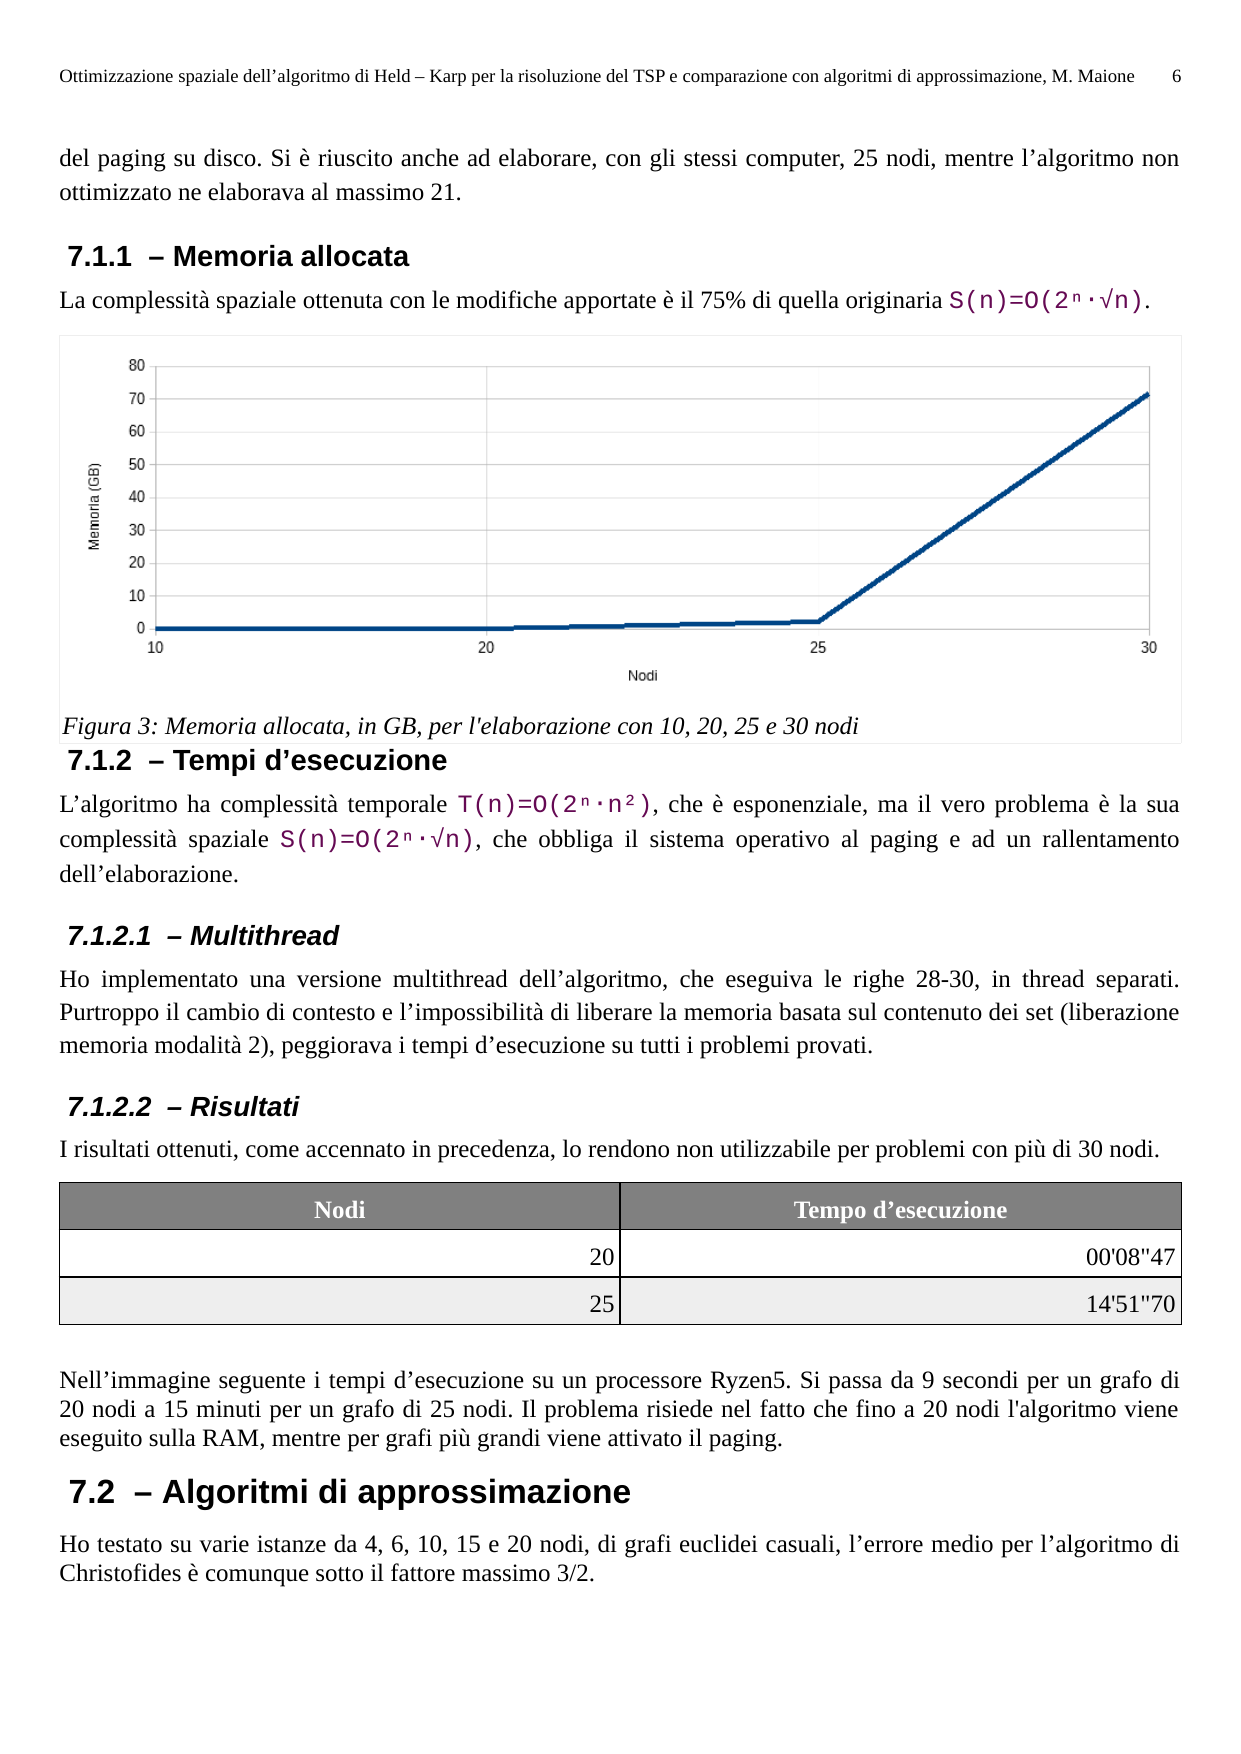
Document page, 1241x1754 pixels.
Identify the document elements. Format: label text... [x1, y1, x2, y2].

table_cell 20 [60, 1230, 619, 1276]
subtitle [60, 336, 1181, 743]
table_cell 14'51"70 [621, 1278, 1181, 1324]
subtitle Algoritmi di approssimazione [59, 1472, 1181, 1511]
text Figura 3: Memoria allocata, in GB, per l'elaborazione con 10, 20, 25 e 30 nodi [62, 706, 1178, 740]
text del paging su disco. Si è riuscito anche ad elaborare, con gli stessi computer, 25 nodi, mentre l’algoritmo non ottimizzato ne elaborava al massimo 21. [59, 143, 1181, 205]
subtitle Risultati [59, 1090, 1181, 1122]
text Ho implementato una versione multithread dell’algoritmo, che eseguiva le righe 28-30, in thread separati. Purtroppo il cambio di contesto e l’impossibilità di liberare la memoria basata sul contenuto dei set (liberazione memoria modalità 2), peggiorava i tempi d’esecuzione su tutti i problemi provati. [59, 964, 1181, 1059]
text La complessità spaziale ottenuta con le modifiche apportate è il 75% di quella originaria S(n)=O(2ⁿ⋅√n). [59, 285, 1181, 316]
subtitle Tempi d’esecuzione [59, 744, 1181, 777]
table_header Tempo d’esecuzione [621, 1183, 1181, 1229]
text Nell’immagine seguente i tempi d’esecuzione su un processore Ryzen5. Si passa da 9 secondi per un grafo di 20 nodi a 15 minuti per un grafo di 25 nodi. Il problema risiede nel fatto che fino a 20 nodi l'algoritmo viene eseguito sulla RAM, mentre per grafi più grandi viene attivato il paging. [59, 1365, 1181, 1452]
text L’algoritmo ha complessità temporale T(n)=O(2ⁿ⋅n²), che è esponenziale, ma il vero problema è la sua complessità spaziale S(n)=O(2ⁿ⋅√n), che obbliga il sistema operativo al paging e ad un rallentamento dell’elaborazione. [59, 789, 1181, 888]
table_header Nodi [60, 1183, 619, 1229]
table_cell 25 [60, 1278, 619, 1324]
text Ho testato su varie istanze da 4, 6, 10, 15 e 20 nodi, di grafi euclidei casuali, l’errore medio per l’algoritmo di Christofides è comunque sotto il fattore massimo 3/2. [59, 1529, 1181, 1587]
subtitle Multithread [59, 919, 1181, 951]
picture [62, 350, 1179, 706]
table_cell 00'08"47 [621, 1230, 1181, 1276]
text I risultati ottenuti, come accennato in precedenza, lo rendono non utilizzabile per problemi con più di 30 nodi. [59, 1134, 1181, 1163]
subtitle Memoria allocata [59, 239, 1181, 272]
